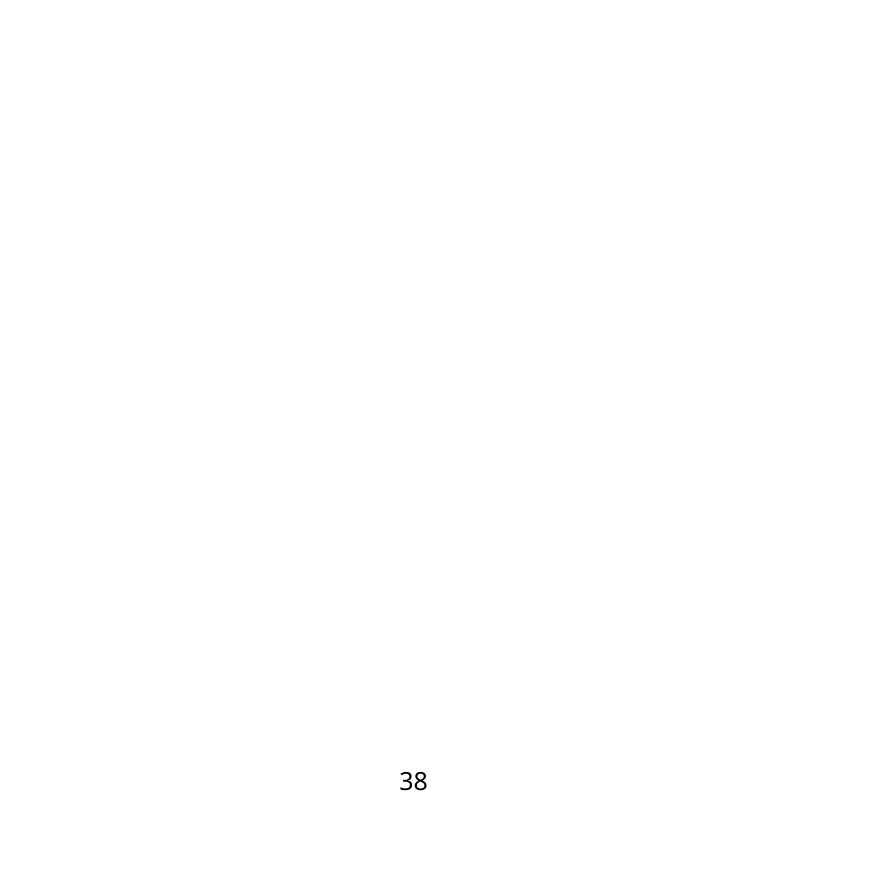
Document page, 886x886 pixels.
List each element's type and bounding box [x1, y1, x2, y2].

table_header [59, 89, 413, 116]
table_header [413, 89, 768, 116]
